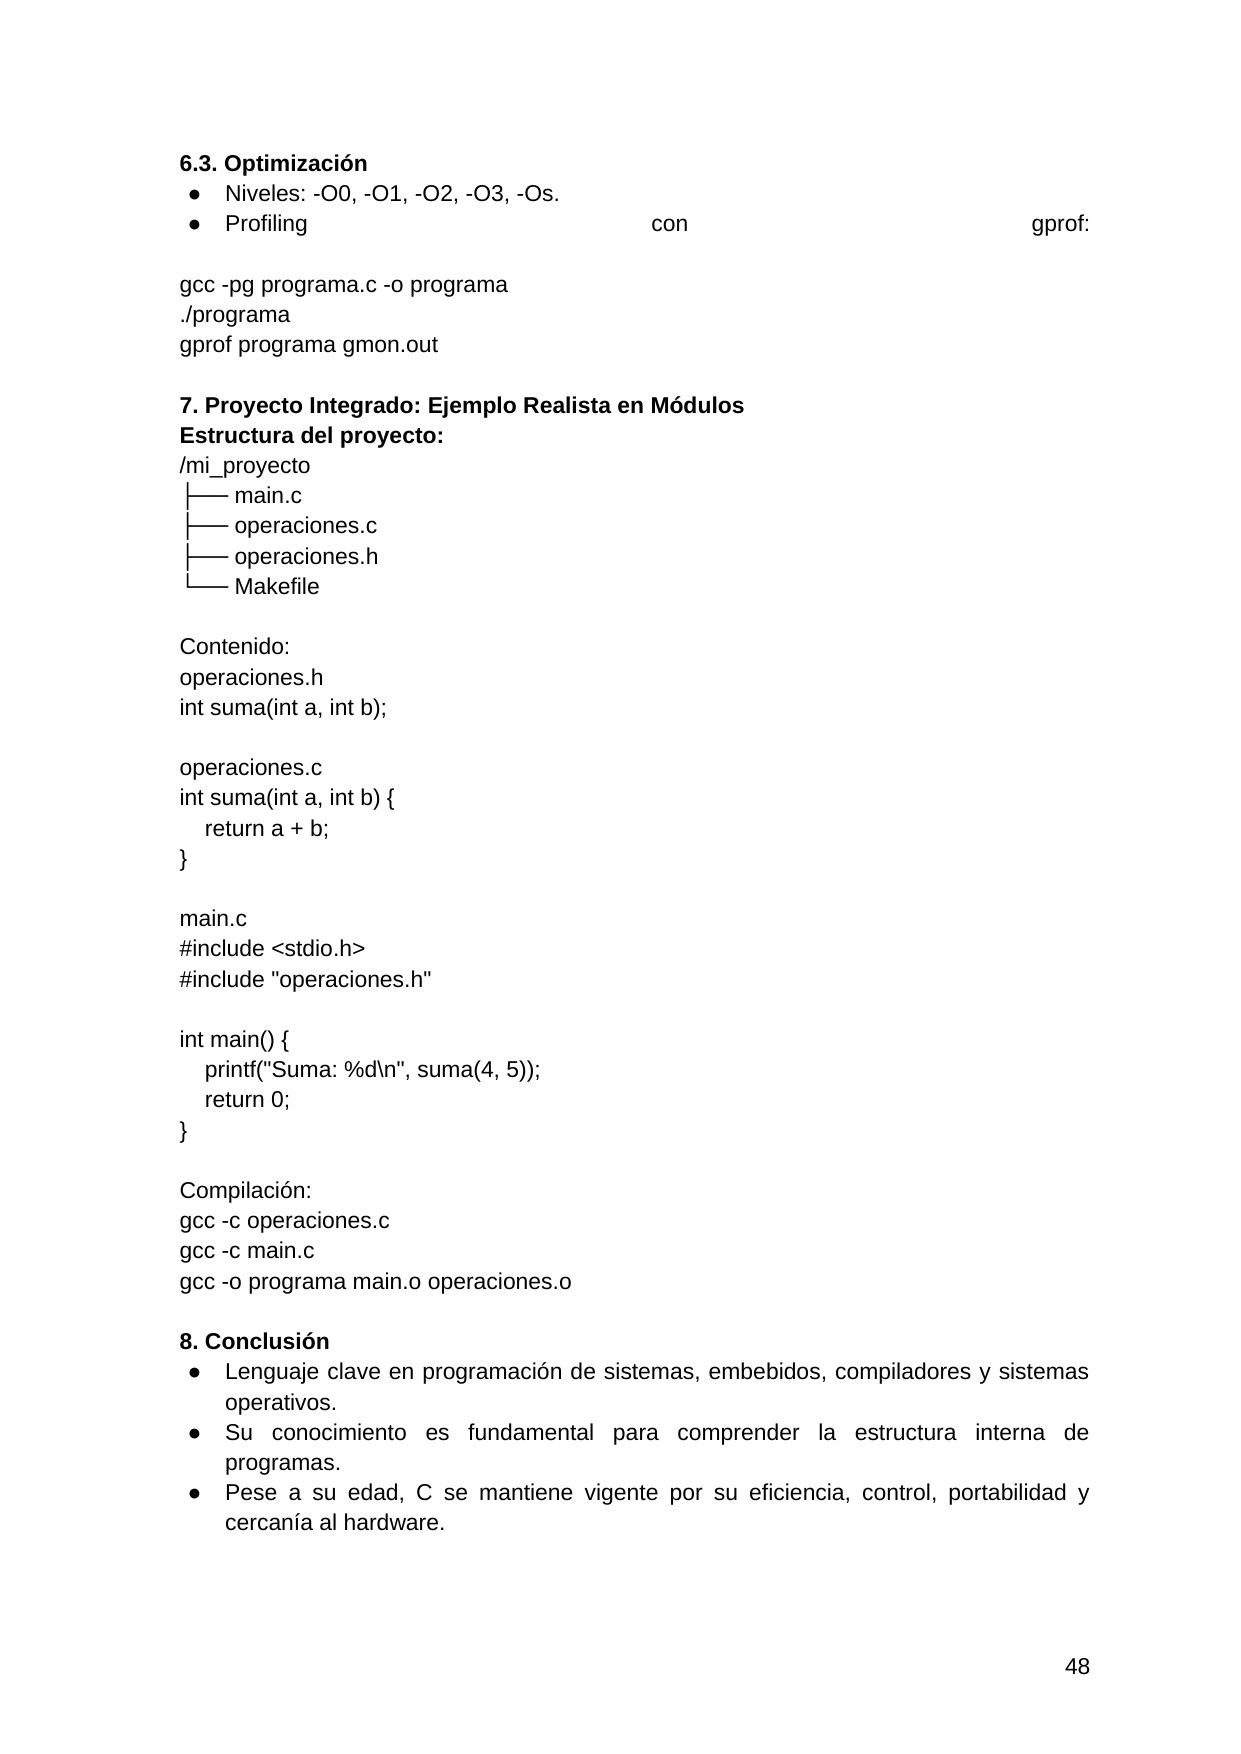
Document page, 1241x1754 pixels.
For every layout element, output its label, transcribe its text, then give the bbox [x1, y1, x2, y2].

text Estructura del proyecto: [179, 422, 1090, 448]
text return 0; [179, 1086, 1090, 1113]
list Pese a su edad, C se mantiene vigente por su eficiencia, control, portabilidad y cercanía al hardware. [187, 1479, 1090, 1536]
text return a + b; [179, 814, 1090, 841]
text 7. Proyecto Integrado: Ejemplo Realista en Módulos [179, 392, 1090, 418]
text main.c [179, 905, 1090, 932]
text int suma(int a, int b); [179, 694, 1090, 720]
text } [179, 845, 1090, 871]
text #include "operaciones.h" [179, 966, 1090, 992]
text Contenido: [179, 633, 1090, 660]
text └── Makefile [179, 573, 1090, 599]
list Niveles: -O0, -O1, -O2, -O3, -Os. [187, 180, 1090, 207]
text gcc -pg programa.c -o programa [179, 271, 1090, 297]
list Profiling con gprof: [187, 210, 1090, 267]
text 8. Conclusión [179, 1328, 1090, 1354]
text } [179, 1117, 1090, 1143]
text Compilación: [179, 1177, 1090, 1203]
list Lenguaje clave en programación de sistemas, embebidos, compiladores y sistemas operativos. [187, 1358, 1090, 1415]
text ./programa [179, 301, 1090, 327]
text operaciones.c [179, 754, 1090, 781]
text 6.3. Optimización [179, 150, 1090, 176]
text ├── operaciones.c [188, 512, 1090, 539]
text ├── main.c [188, 482, 1090, 509]
text gcc -c operaciones.c [179, 1207, 1090, 1234]
text int suma(int a, int b) { [179, 784, 1090, 811]
text gprof programa gmon.out [179, 331, 1090, 358]
text int main() { [179, 1026, 1090, 1052]
text gcc -o programa main.o operaciones.o [179, 1268, 1090, 1294]
text operaciones.h [179, 663, 1090, 690]
text gcc -c main.c [179, 1237, 1090, 1264]
text ├── operaciones.h [188, 543, 1090, 569]
list Su conocimiento es fundamental para comprender la estructura interna de programas. [187, 1419, 1090, 1475]
text printf("Suma: %d\n", suma(4, 5)); [179, 1056, 1090, 1083]
text /mi_proyecto [179, 452, 1090, 478]
text #include <stdio.h> [179, 935, 1090, 962]
